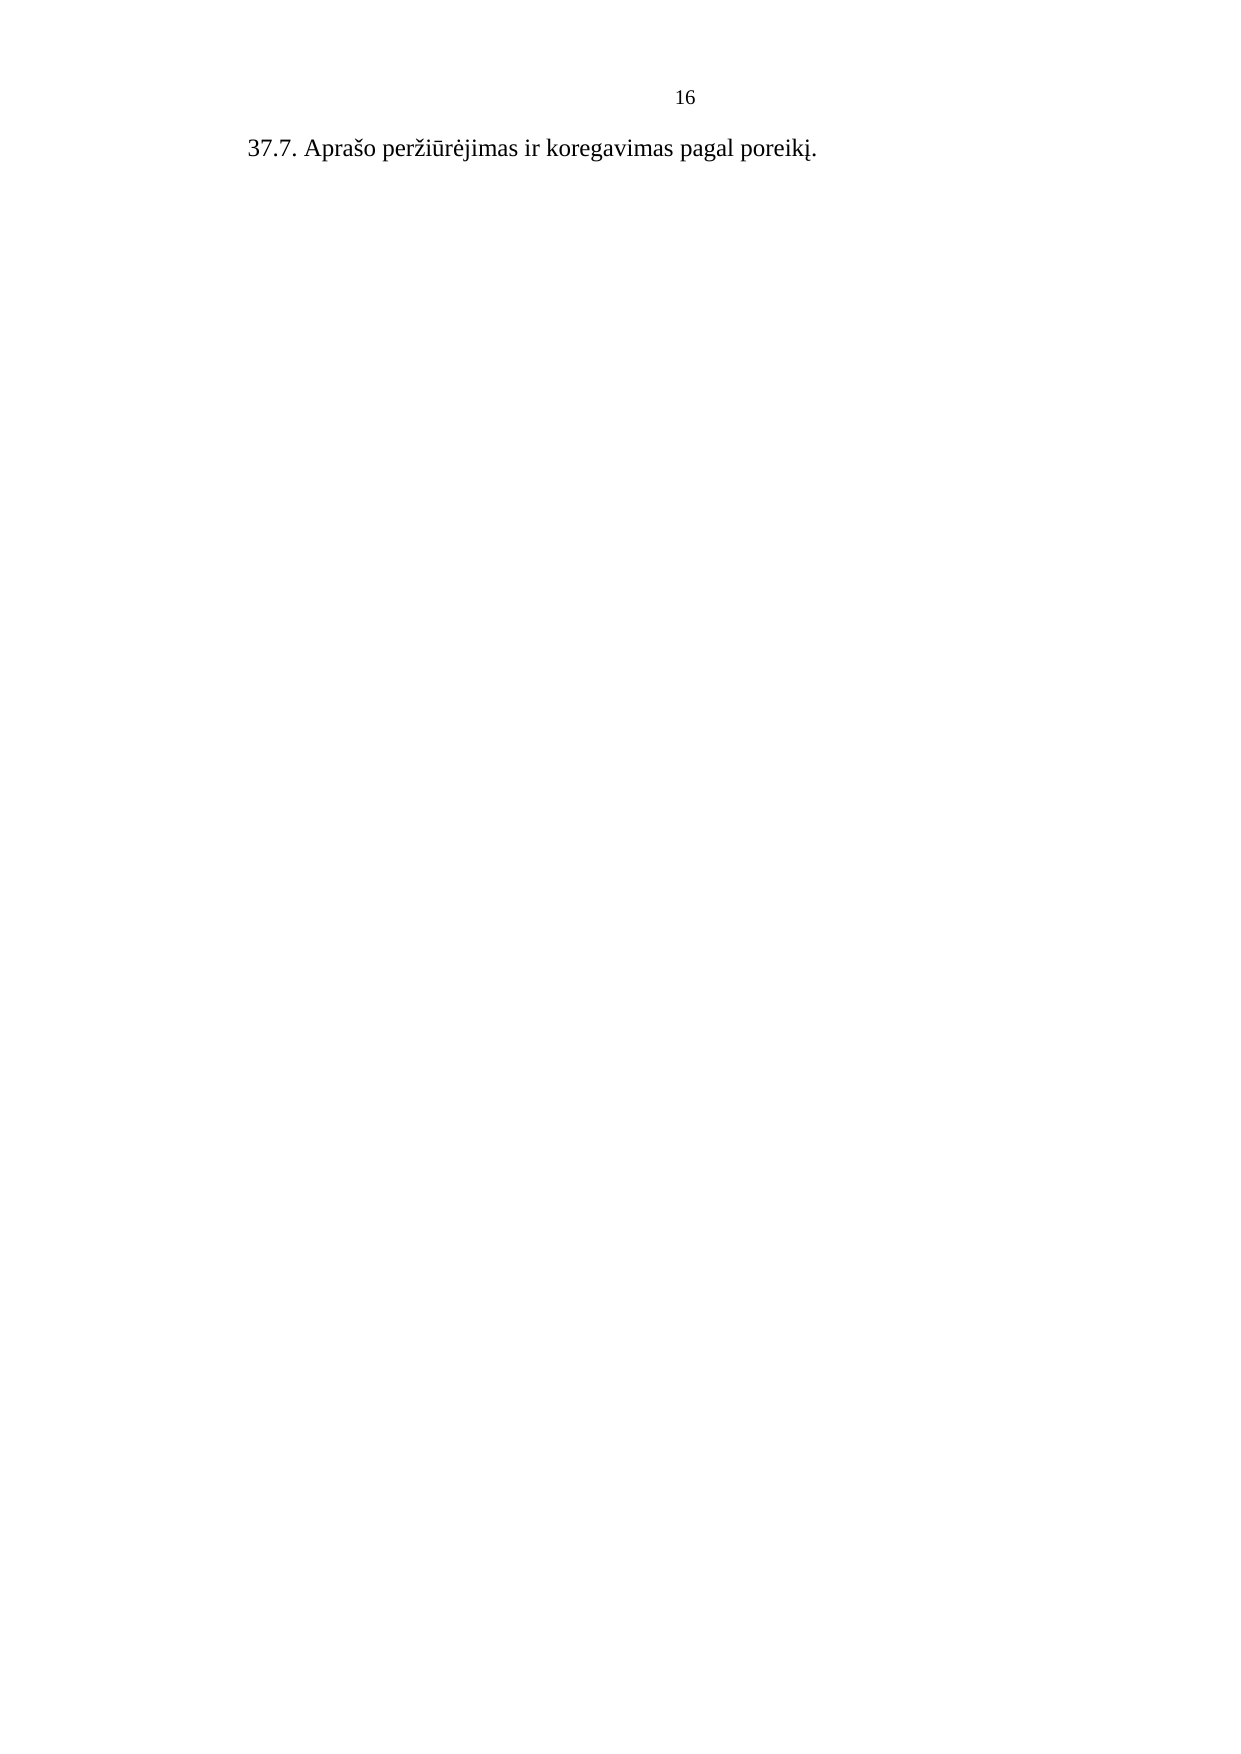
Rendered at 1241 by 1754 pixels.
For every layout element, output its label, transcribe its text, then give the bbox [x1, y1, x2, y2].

text 37.7. Aprašo peržiūrėjimas ir koregavimas pagal poreikį. [188, 133, 1181, 162]
